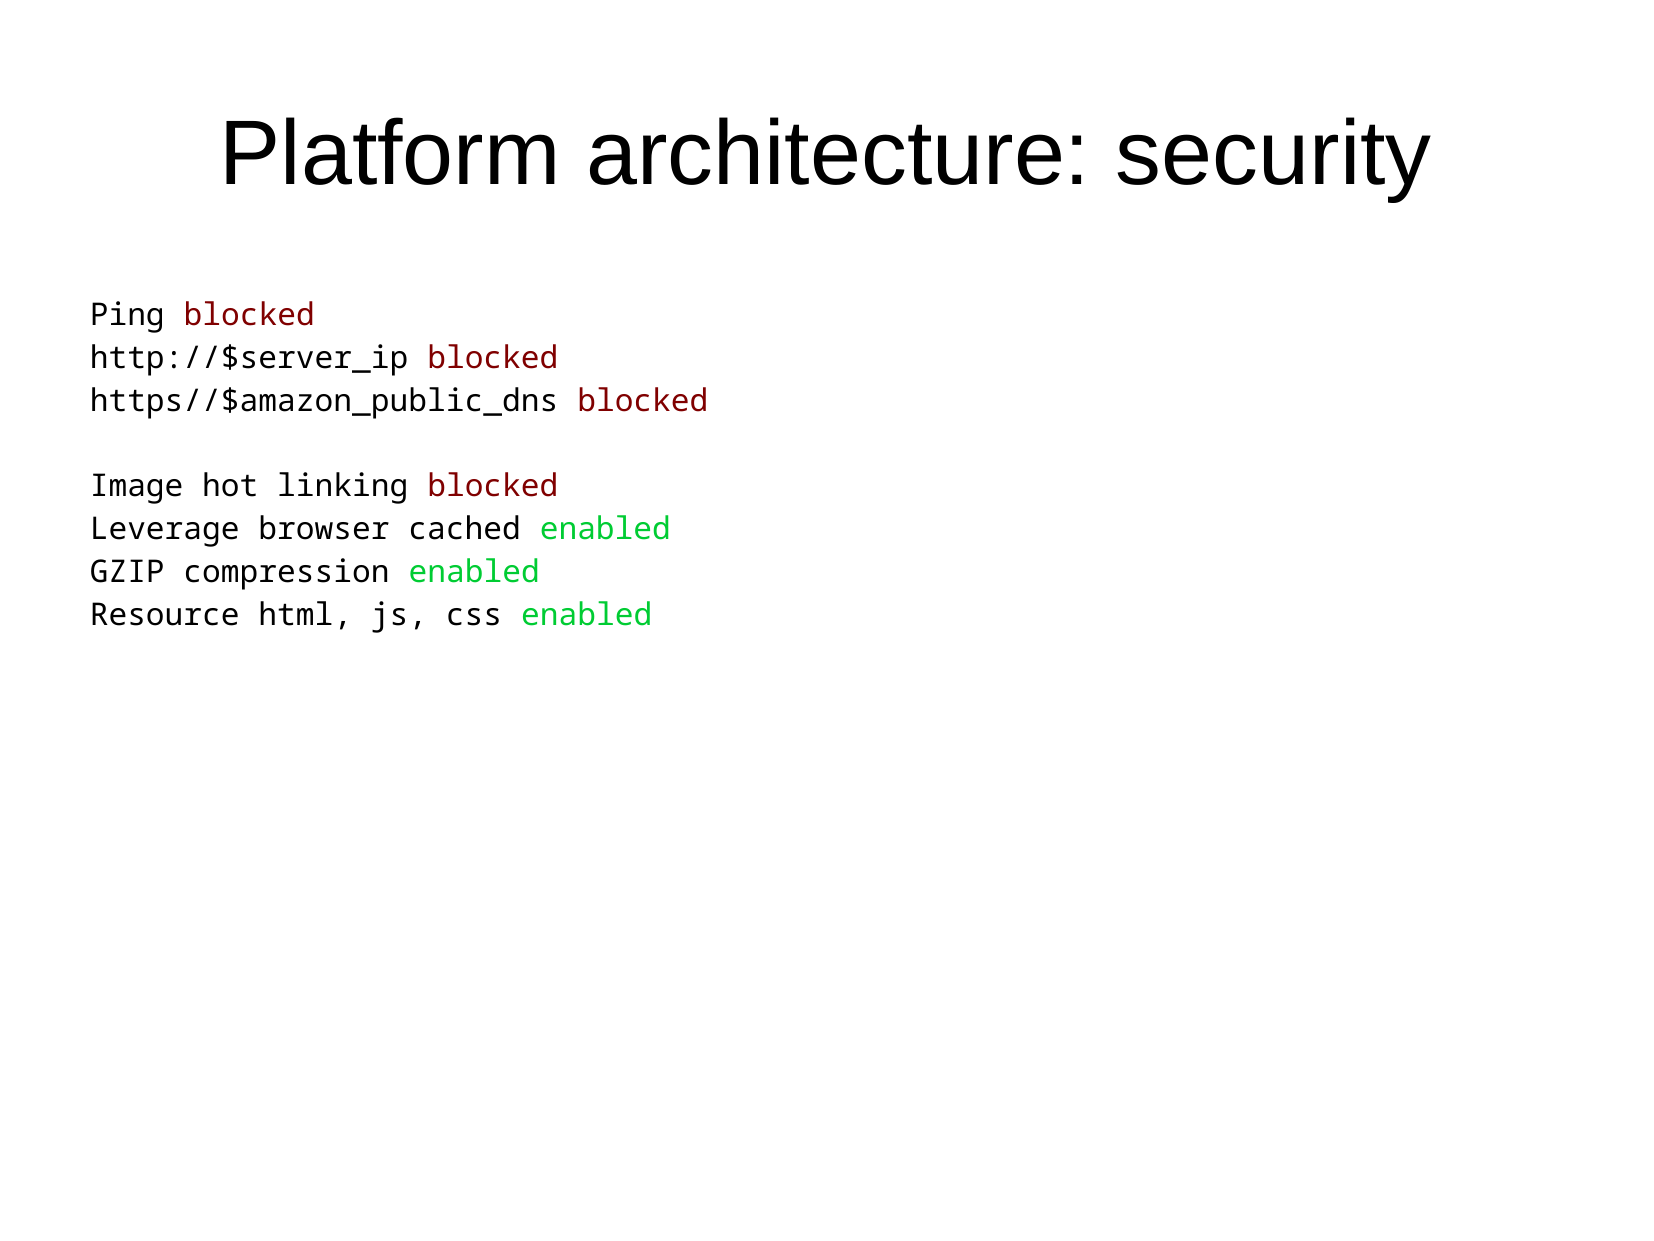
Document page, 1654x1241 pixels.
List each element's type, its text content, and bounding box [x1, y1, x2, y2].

text_box Ping blocked http://$server_ip blocked https//$amazon_public_dns blocked Image hot linking blocked Leverage browser cached enabled GZIP compression enabled Resource html, js, css enabled [75, 285, 1576, 939]
title Platform architecture: security [82, 49, 1571, 257]
